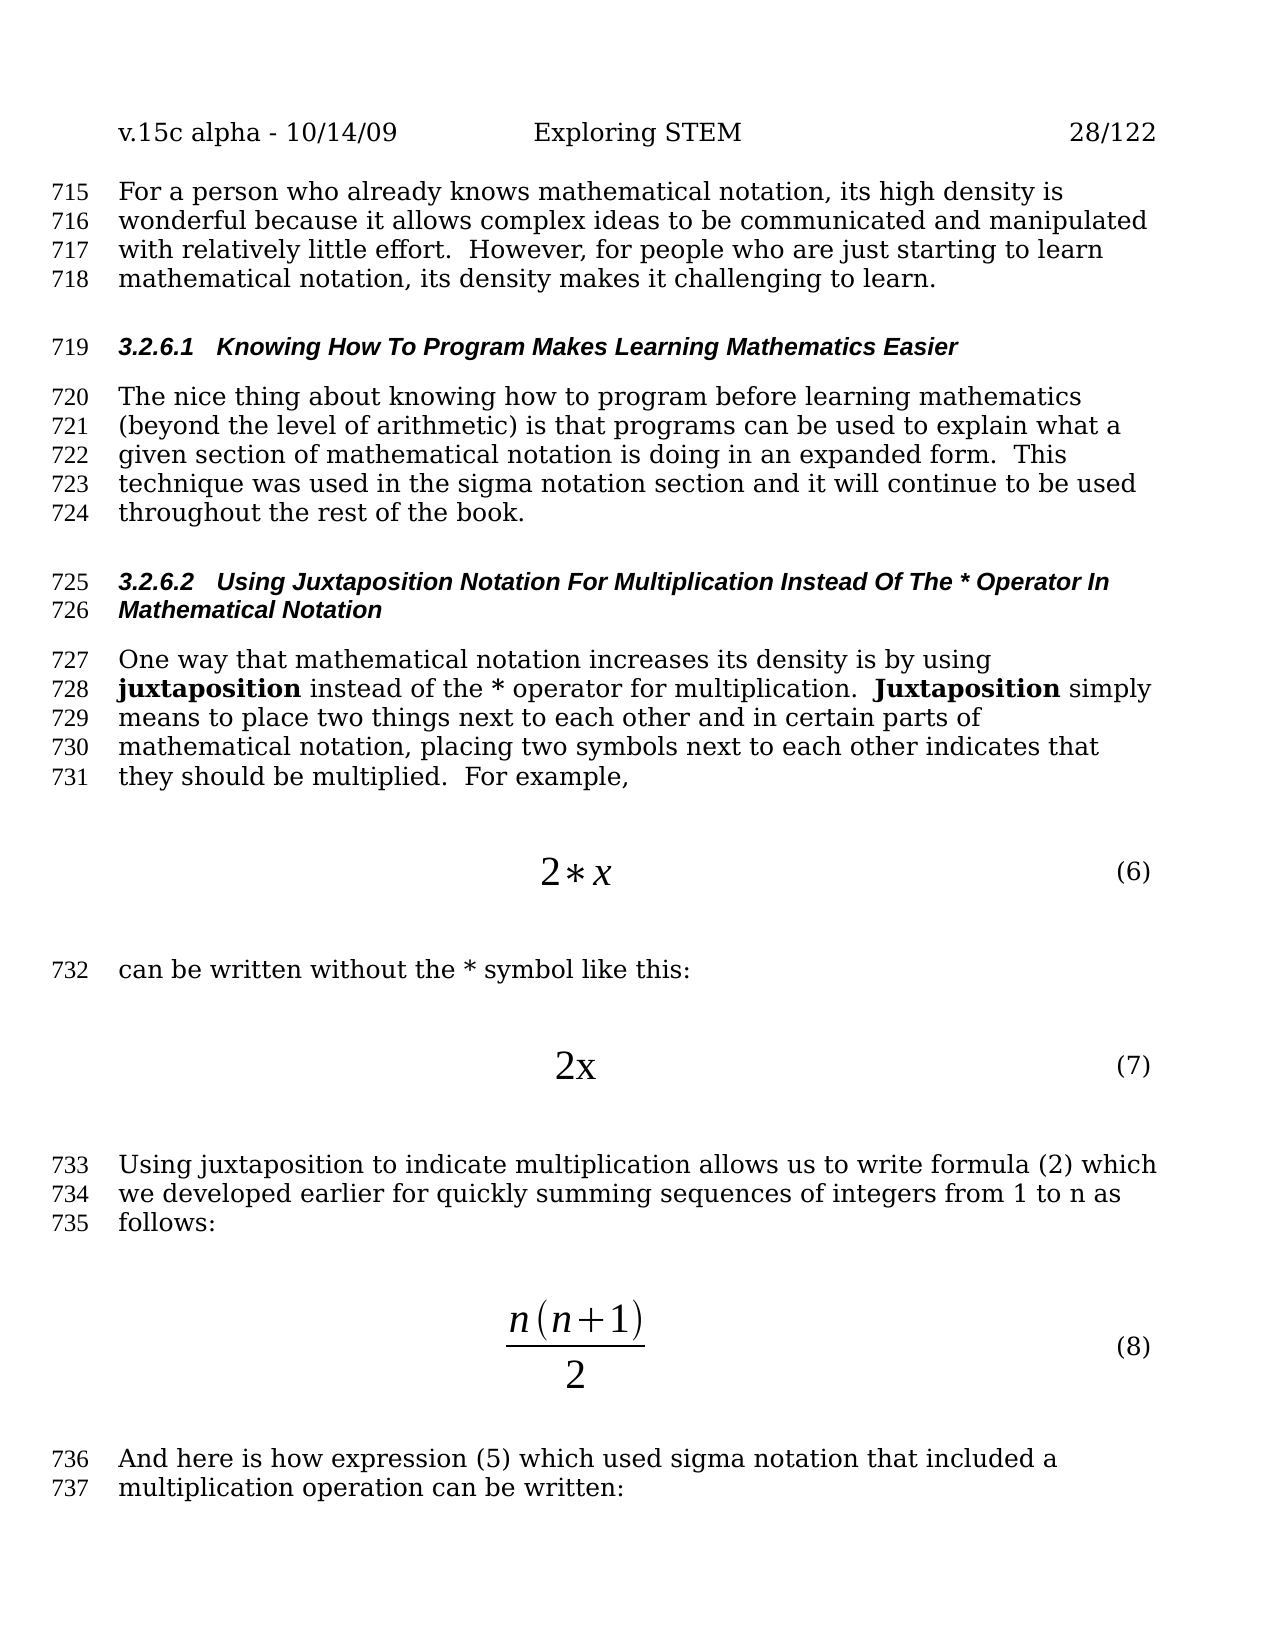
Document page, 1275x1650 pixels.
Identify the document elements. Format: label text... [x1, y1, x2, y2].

subtitle Knowing How To Program Makes Learning Mathematics Easier [118, 332, 1157, 361]
text The nice thing about knowing how to program before learning mathematics (beyond the level of arithmetic) is that programs can be used to explain what a given section of mathematical notation is doing in an expanded form. This technique was used in the sigma notation section and it will continue to be used throughout the rest of the book. [118, 382, 1157, 528]
table_header [118, 1288, 1041, 1406]
table_header (8) [1041, 1288, 1157, 1406]
table_header [118, 1035, 1041, 1097]
table_header [118, 841, 1041, 903]
text Using juxtaposition to indicate multiplication allows us to write formula (2) which we developed earlier for quickly summing sequences of integers from 1 to n as follows: [118, 1150, 1157, 1237]
table_header (6) [1041, 841, 1157, 903]
text And here is how expression (5) which used sigma notation that included a multiplication operation can be written: [118, 1444, 1157, 1502]
text One way that mathematical notation increases its density is by using juxtaposition instead of the * operator for multiplication. Juxtaposition simply means to place two things next to each other and in certain parts of mathematical notation, placing two symbols next to each other indicates that they should be multiplied. For example, [118, 645, 1157, 791]
text can be written without the * symbol like this: [118, 956, 1157, 985]
subtitle Using Juxtaposition Notation For Multiplication Instead Of The * Operator In Mathematical Notation [118, 567, 1157, 624]
table_header (7) [1041, 1035, 1157, 1097]
text For a person who already knows mathematical notation, its high density is wonderful because it allows complex ideas to be communicated and manipulated with relatively little effort. However, for people who are just starting to learn mathematical notation, its density makes it challenging to learn. [118, 177, 1157, 293]
